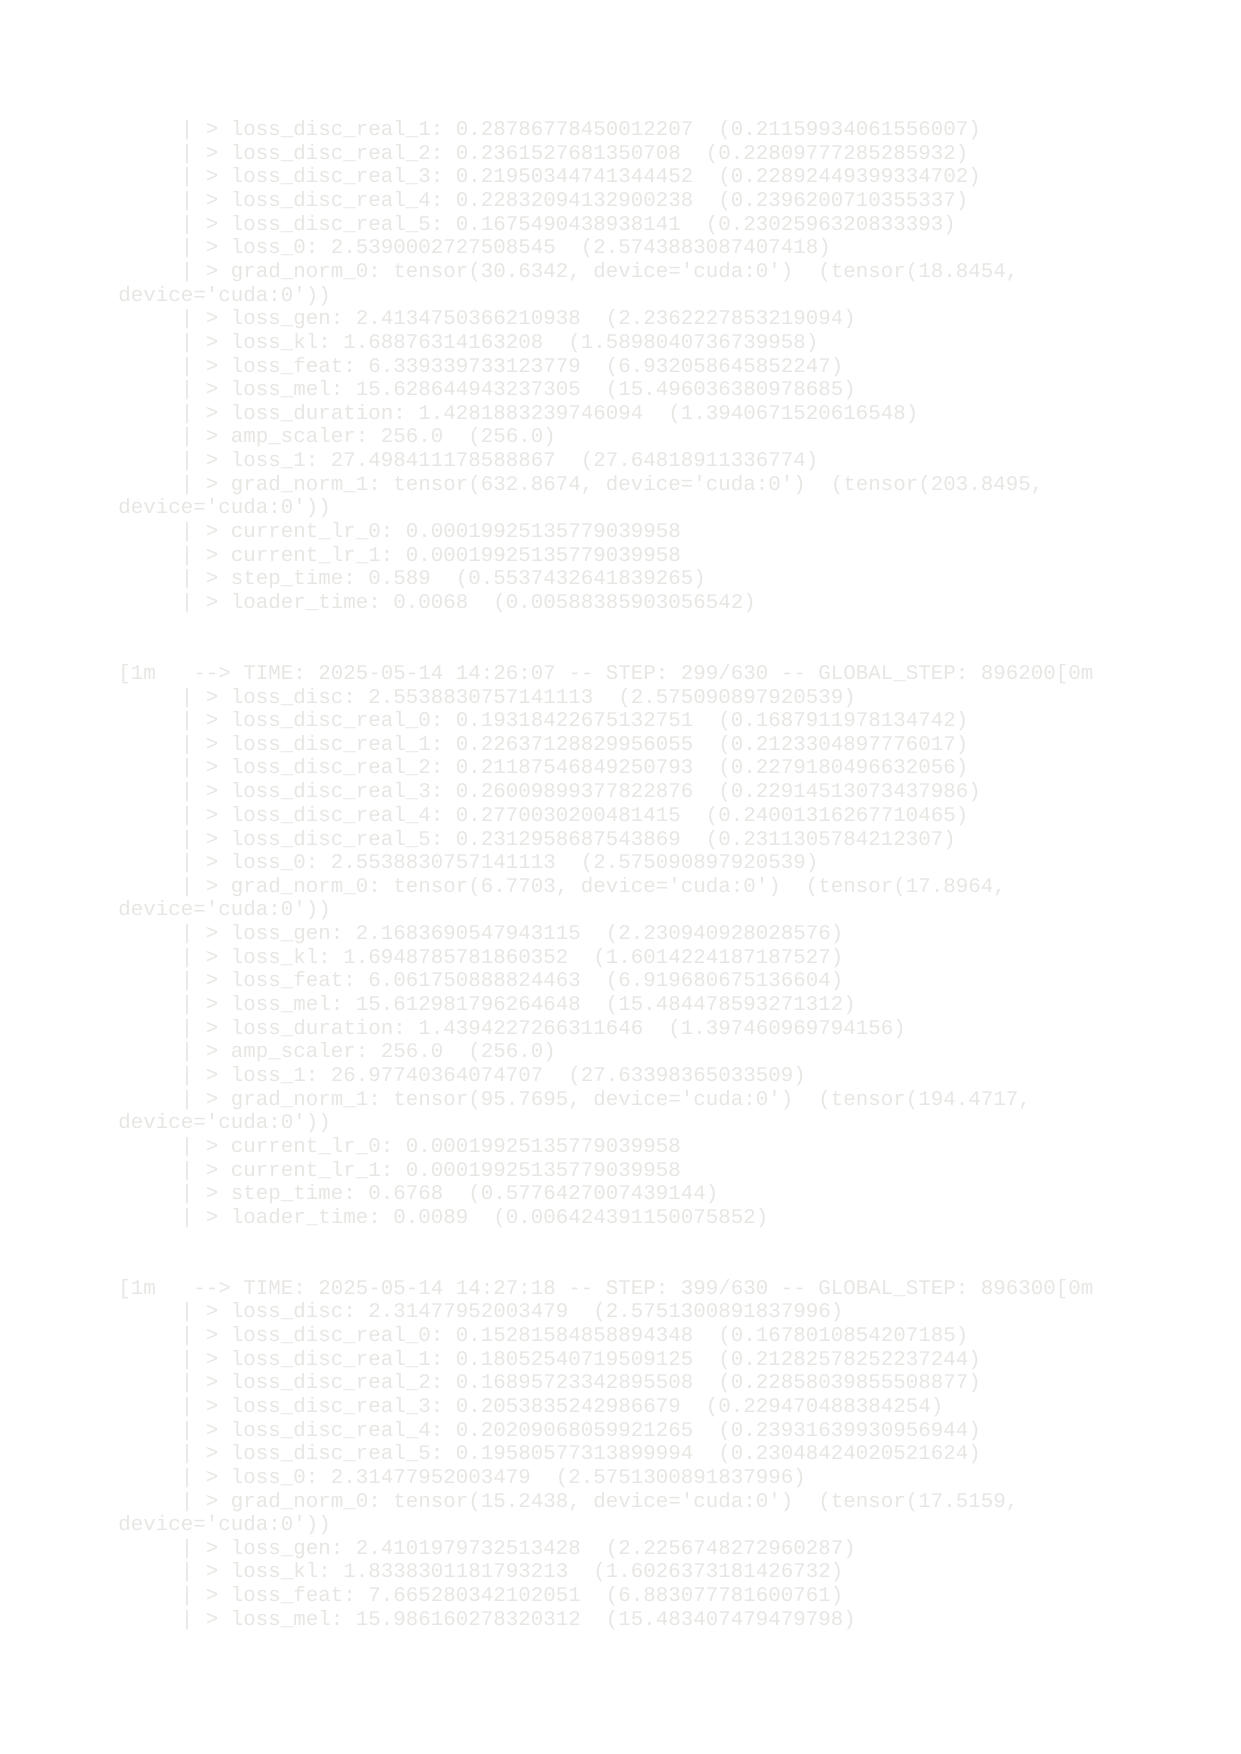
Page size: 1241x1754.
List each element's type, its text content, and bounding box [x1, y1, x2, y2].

text | > loss_disc_real_2: 0.2361527681350708 (0.22809777285285932) [118, 142, 1122, 165]
text | > loss_kl: 1.8338301181793213 (1.6026373181426732) [118, 1561, 1122, 1584]
text | > loss_disc_real_5: 0.1675490438938141 (0.2302596320833393) [118, 213, 1122, 236]
text | > amp_scaler: 256.0 (256.0) [118, 426, 1122, 449]
text | > grad_norm_0: tensor(15.2438, device='cuda:0') (tensor(17.5159, device='cuda:0')) [118, 1489, 1122, 1537]
text [1m --> TIME: 2025-05-14 14:26:07 -- STEP: 299/630 -- GLOBAL_STEP: 896200[0m [118, 662, 1122, 686]
text | > current_lr_1: 0.00019925135779039958 [118, 544, 1122, 567]
text | > current_lr_0: 0.00019925135779039958 [118, 1135, 1122, 1158]
text | > loss_disc_real_3: 0.21950344741344452 (0.22892449399334702) [118, 165, 1122, 189]
text | > step_time: 0.589 (0.5537432641839265) [118, 567, 1122, 591]
text | > loss_disc_real_3: 0.26009899377822876 (0.22914513073437986) [118, 780, 1122, 804]
text | > loss_disc_real_2: 0.16895723342895508 (0.22858039855508877) [118, 1371, 1122, 1395]
text | > loader_time: 0.0089 (0.006424391150075852) [118, 1206, 1122, 1229]
text | > loss_disc_real_0: 0.15281584858894348 (0.1678010854207185) [118, 1324, 1122, 1348]
text | > loss_gen: 2.1683690547943115 (2.230940928028576) [118, 922, 1122, 946]
text | > loss_disc_real_5: 0.19580577313899994 (0.23048424020521624) [118, 1442, 1122, 1466]
text | > grad_norm_0: tensor(6.7703, device='cuda:0') (tensor(17.8964, device='cuda:0')) [118, 875, 1122, 922]
text | > loss_gen: 2.4134750366210938 (2.2362227853219094) [118, 307, 1122, 331]
text | > loss_disc: 2.5538830757141113 (2.575090897920539) [118, 686, 1122, 709]
text | > loss_feat: 6.061750888824463 (6.919680675136604) [118, 969, 1122, 993]
text | > loss_duration: 1.4281883239746094 (1.3940671520616548) [118, 402, 1122, 426]
text | > amp_scaler: 256.0 (256.0) [118, 1040, 1122, 1064]
text | > grad_norm_1: tensor(632.8674, device='cuda:0') (tensor(203.8495, device='cuda:0')) [118, 473, 1122, 520]
text | > grad_norm_1: tensor(95.7695, device='cuda:0') (tensor(194.4717, device='cuda:0')) [118, 1088, 1122, 1135]
text | > loss_disc_real_1: 0.18052540719509125 (0.21282578252237244) [118, 1348, 1122, 1371]
text | > loss_disc: 2.31477952003479 (2.5751300891837996) [118, 1300, 1122, 1324]
text | > loss_disc_real_3: 0.2053835242986679 (0.229470488384254) [118, 1395, 1122, 1419]
text | > loss_feat: 6.339339733123779 (6.932058645852247) [118, 354, 1122, 378]
text | > loss_1: 26.97740364074707 (27.63398365033509) [118, 1064, 1122, 1088]
text | > loss_duration: 1.4394227266311646 (1.397460969794156) [118, 1017, 1122, 1040]
text | > loss_disc_real_4: 0.2770030200481415 (0.24001316267710465) [118, 804, 1122, 827]
text | > loss_kl: 1.68876314163208 (1.5898040736739958) [118, 331, 1122, 354]
text | > loss_disc_real_2: 0.21187546849250793 (0.2279180496632056) [118, 757, 1122, 780]
text | > loss_feat: 7.665280342102051 (6.883077781600761) [118, 1584, 1122, 1608]
text | > loss_0: 2.5538830757141113 (2.575090897920539) [118, 851, 1122, 875]
text [1m --> TIME: 2025-05-14 14:27:18 -- STEP: 399/630 -- GLOBAL_STEP: 896300[0m [118, 1277, 1122, 1300]
text | > loss_disc_real_1: 0.28786778450012207 (0.21159934061556007) [118, 118, 1122, 142]
text | > loss_disc_real_1: 0.22637128829956055 (0.2123304897776017) [118, 733, 1122, 757]
text | > loss_0: 2.5390002727508545 (2.5743883087407418) [118, 236, 1122, 260]
text | > loss_mel: 15.986160278320312 (15.483407479479798) [118, 1608, 1122, 1631]
text | > loss_gen: 2.4101979732513428 (2.2256748272960287) [118, 1537, 1122, 1561]
text | > loader_time: 0.0068 (0.00588385903056542) [118, 591, 1122, 615]
text | > loss_mel: 15.628644943237305 (15.496036380978685) [118, 378, 1122, 402]
text | > loss_disc_real_0: 0.19318422675132751 (0.1687911978134742) [118, 709, 1122, 733]
text | > step_time: 0.6768 (0.5776427007439144) [118, 1182, 1122, 1206]
text | > current_lr_0: 0.00019925135779039958 [118, 520, 1122, 544]
text | > loss_disc_real_4: 0.22832094132900238 (0.2396200710355337) [118, 189, 1122, 213]
text | > loss_mel: 15.612981796264648 (15.484478593271312) [118, 993, 1122, 1017]
text | > loss_disc_real_4: 0.20209068059921265 (0.23931639930956944) [118, 1419, 1122, 1442]
text | > loss_0: 2.31477952003479 (2.5751300891837996) [118, 1466, 1122, 1489]
text | > current_lr_1: 0.00019925135779039958 [118, 1158, 1122, 1182]
text | > loss_1: 27.498411178588867 (27.64818911336774) [118, 449, 1122, 473]
text | > loss_disc_real_5: 0.2312958687543869 (0.2311305784212307) [118, 827, 1122, 851]
text | > loss_kl: 1.6948785781860352 (1.6014224187187527) [118, 946, 1122, 969]
text | > grad_norm_0: tensor(30.6342, device='cuda:0') (tensor(18.8454, device='cuda:0')) [118, 260, 1122, 307]
